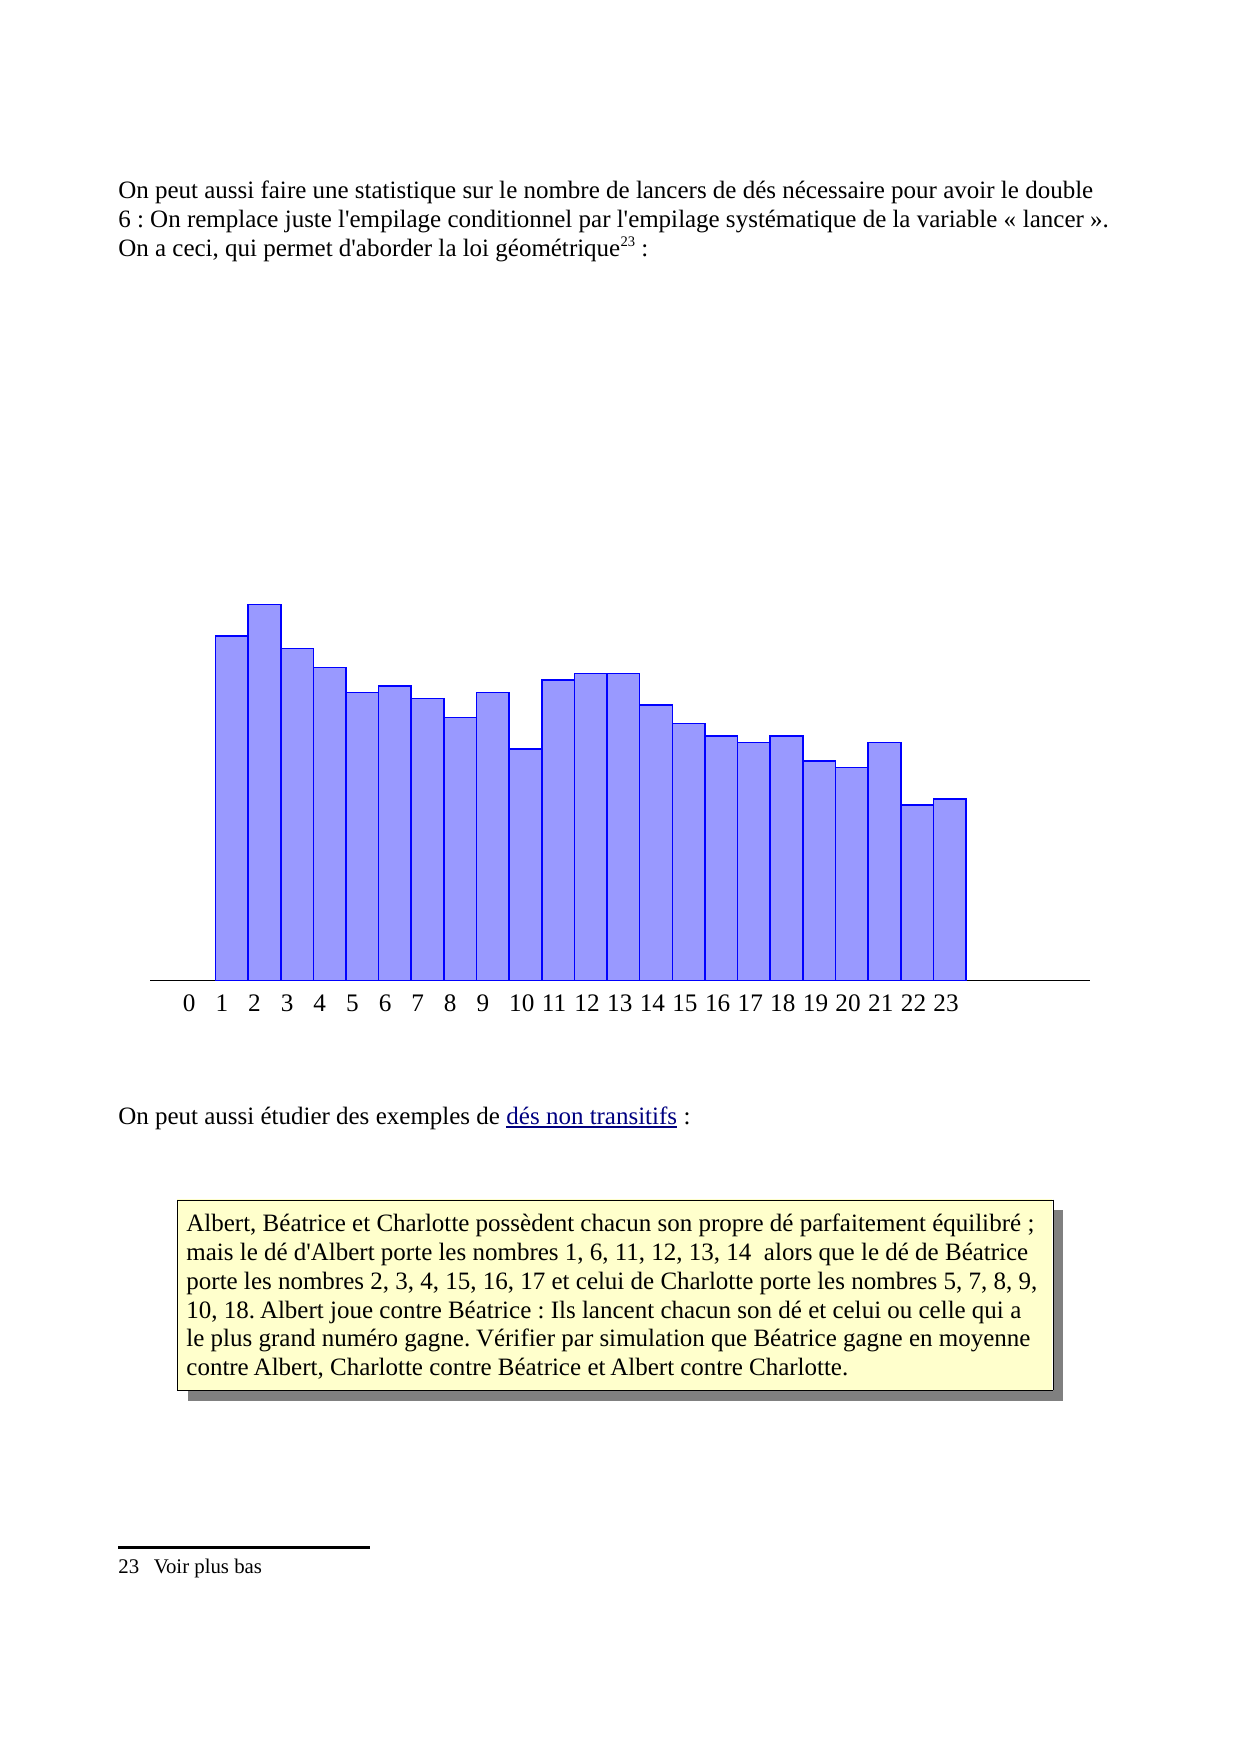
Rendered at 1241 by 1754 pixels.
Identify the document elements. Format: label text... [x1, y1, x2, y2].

text On peut aussi faire une statistique sur le nombre de lancers de dés nécessaire pour avoir le double 6 : On remplace juste l'empilage conditionnel par l'empilage systématique de la variable « lancer ». On a ceci, qui permet d'aborder la loi géométrique : [118, 176, 1122, 262]
text On peut aussi étudier des exemples de dés non transitifs : [118, 1101, 1122, 1130]
text Voir plus bas [118, 1553, 1122, 1578]
text Albert, Béatrice et Charlotte possèdent chacun son propre dé parfaitement équilibré ; mais le dé d'Albert porte les nombres 1, 6, 11, 12, 13, 14 alors que le dé de Béatrice porte les nombres 2, 3, 4, 15, 16, 17 et celui de Charlotte porte les nombres 5, 7, 8, 9, 10, 18. Albert joue contre Béatrice : Ils lancent chacun son dé et celui ou celle qui a le plus grand numéro gagne. Vérifier par simulation que Béatrice gagne en moyenne contre Albert, Charlotte contre Béatrice et Albert contre Charlotte. [186, 1208, 1043, 1381]
